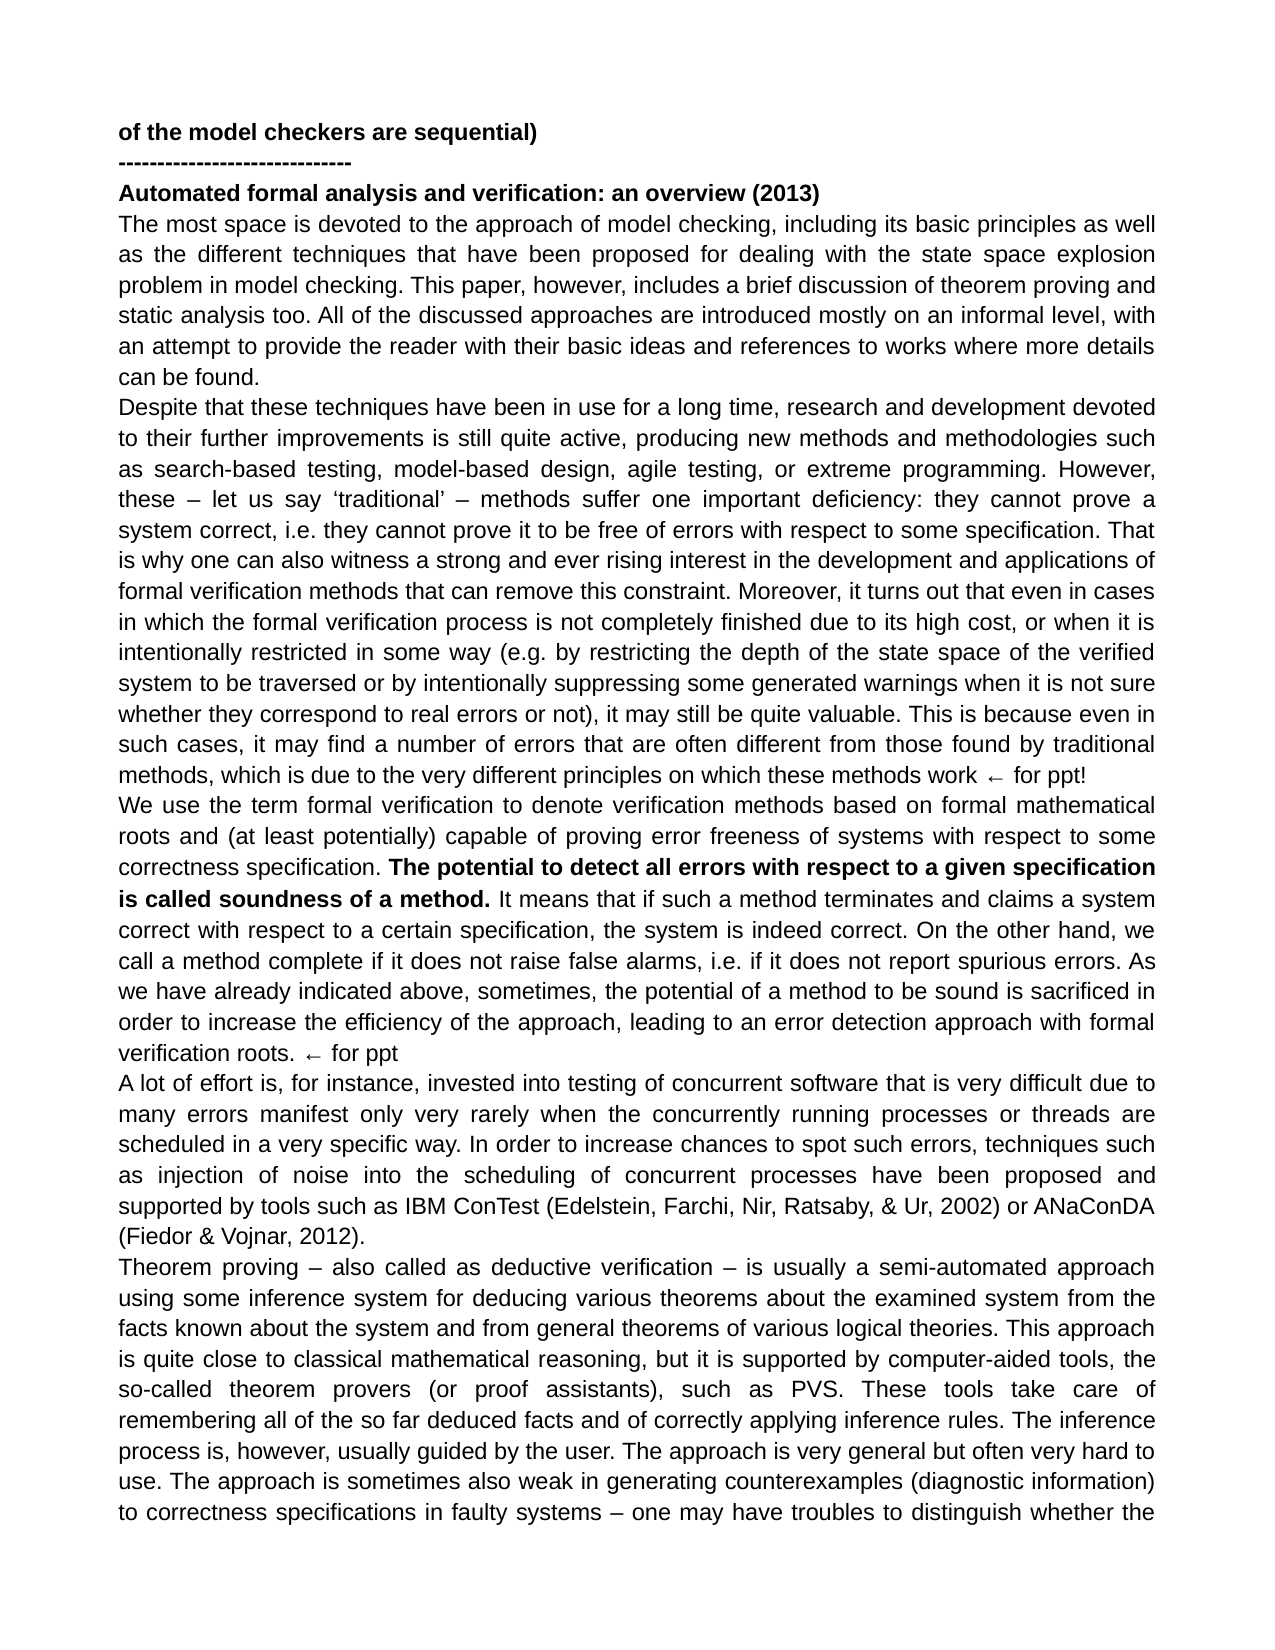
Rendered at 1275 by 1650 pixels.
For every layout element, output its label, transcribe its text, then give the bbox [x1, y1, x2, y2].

text We use the term formal verification to denote verification methods based on formal mathematical roots and (at least potentially) capable of proving error freeness of systems with respect to some correctness specification. The potential to detect all errors with respect to a given specification is called soundness of a method. It means that if such a method terminates and claims a system correct with respect to a certain specification, the system is indeed correct. On the other hand, we call a method complete if it does not raise false alarms, i.e. if it does not report spurious errors. As we have already indicated above, sometimes, the potential of a method to be sound is sacrificed in order to increase the efficiency of the approach, leading to an error detection approach with formal verification roots. ← for ppt [118, 792, 1157, 1066]
text ------------------------------ [118, 149, 1157, 176]
text Despite that these techniques have been in use for a long time, research and development devoted to their further improvements is still quite active, producing new methods and methodologies such as search-based testing, model-based design, agile testing, or extreme programming. However, these – let us say ‘traditional’ – methods suffer one important deficiency: they cannot prove a system correct, i.e. they cannot prove it to be free of errors with respect to some specification. That is why one can also witness a strong and ever rising interest in the development and applications of formal verification methods that can remove this constraint. Moreover, it turns out that even in cases in which the formal verification process is not completely finished due to its high cost, or when it is intentionally restricted in some way (e.g. by restricting the depth of the state space of the verified system to be traversed or by intentionally suppressing some generated warnings when it is not sure whether they correspond to real errors or not), it may still be quite valuable. This is because even in such cases, it may find a number of errors that are often different from those found by traditional methods, which is due to the very different principles on which these methods work ← for ppt! [118, 394, 1157, 788]
text The most space is devoted to the approach of model checking, including its basic principles as well as the different techniques that have been proposed for dealing with the state space explosion problem in model checking. This paper, however, includes a brief discussion of theorem proving and static analysis too. All of the discussed approaches are introduced mostly on an informal level, with an attempt to provide the reader with their basic ideas and references to works where more details can be found. [118, 210, 1157, 390]
text Theorem proving – also called as deductive verification – is usually a semi-automated approach using some inference system for deducing various theorems about the examined system from the facts known about the system and from general theorems of various logical theories. This approach is quite close to classical mathematical reasoning, but it is supported by computer-aided tools, the so-called theorem provers (or proof assistants), such as PVS. These tools take care of remembering all of the so far deduced facts and of correctly applying inference rules. The inference process is, however, usually guided by the user. The approach is very general but often very hard to use. The approach is sometimes also weak in generating counterexamples (diagnostic information) to correctness specifications in faulty systems – one may have troubles to distinguish whether the [118, 1253, 1157, 1525]
text Automated formal analysis and verification: an overview (2013) [118, 179, 1157, 206]
text A lot of effort is, for instance, invested into testing of concurrent software that is very difficult due to many errors manifest only very rarely when the concurrently running processes or threads are scheduled in a very specific way. In order to increase chances to spot such errors, techniques such as injection of noise into the scheduling of concurrent processes have been proposed and supported by tools such as IBM ConTest (Edelstein, Farchi, Nir, Ratsaby, & Ur, 2002) or ANaConDA (Fiedor & Vojnar, 2012). [118, 1069, 1157, 1249]
text of the model checkers are sequential) [118, 118, 1157, 145]
